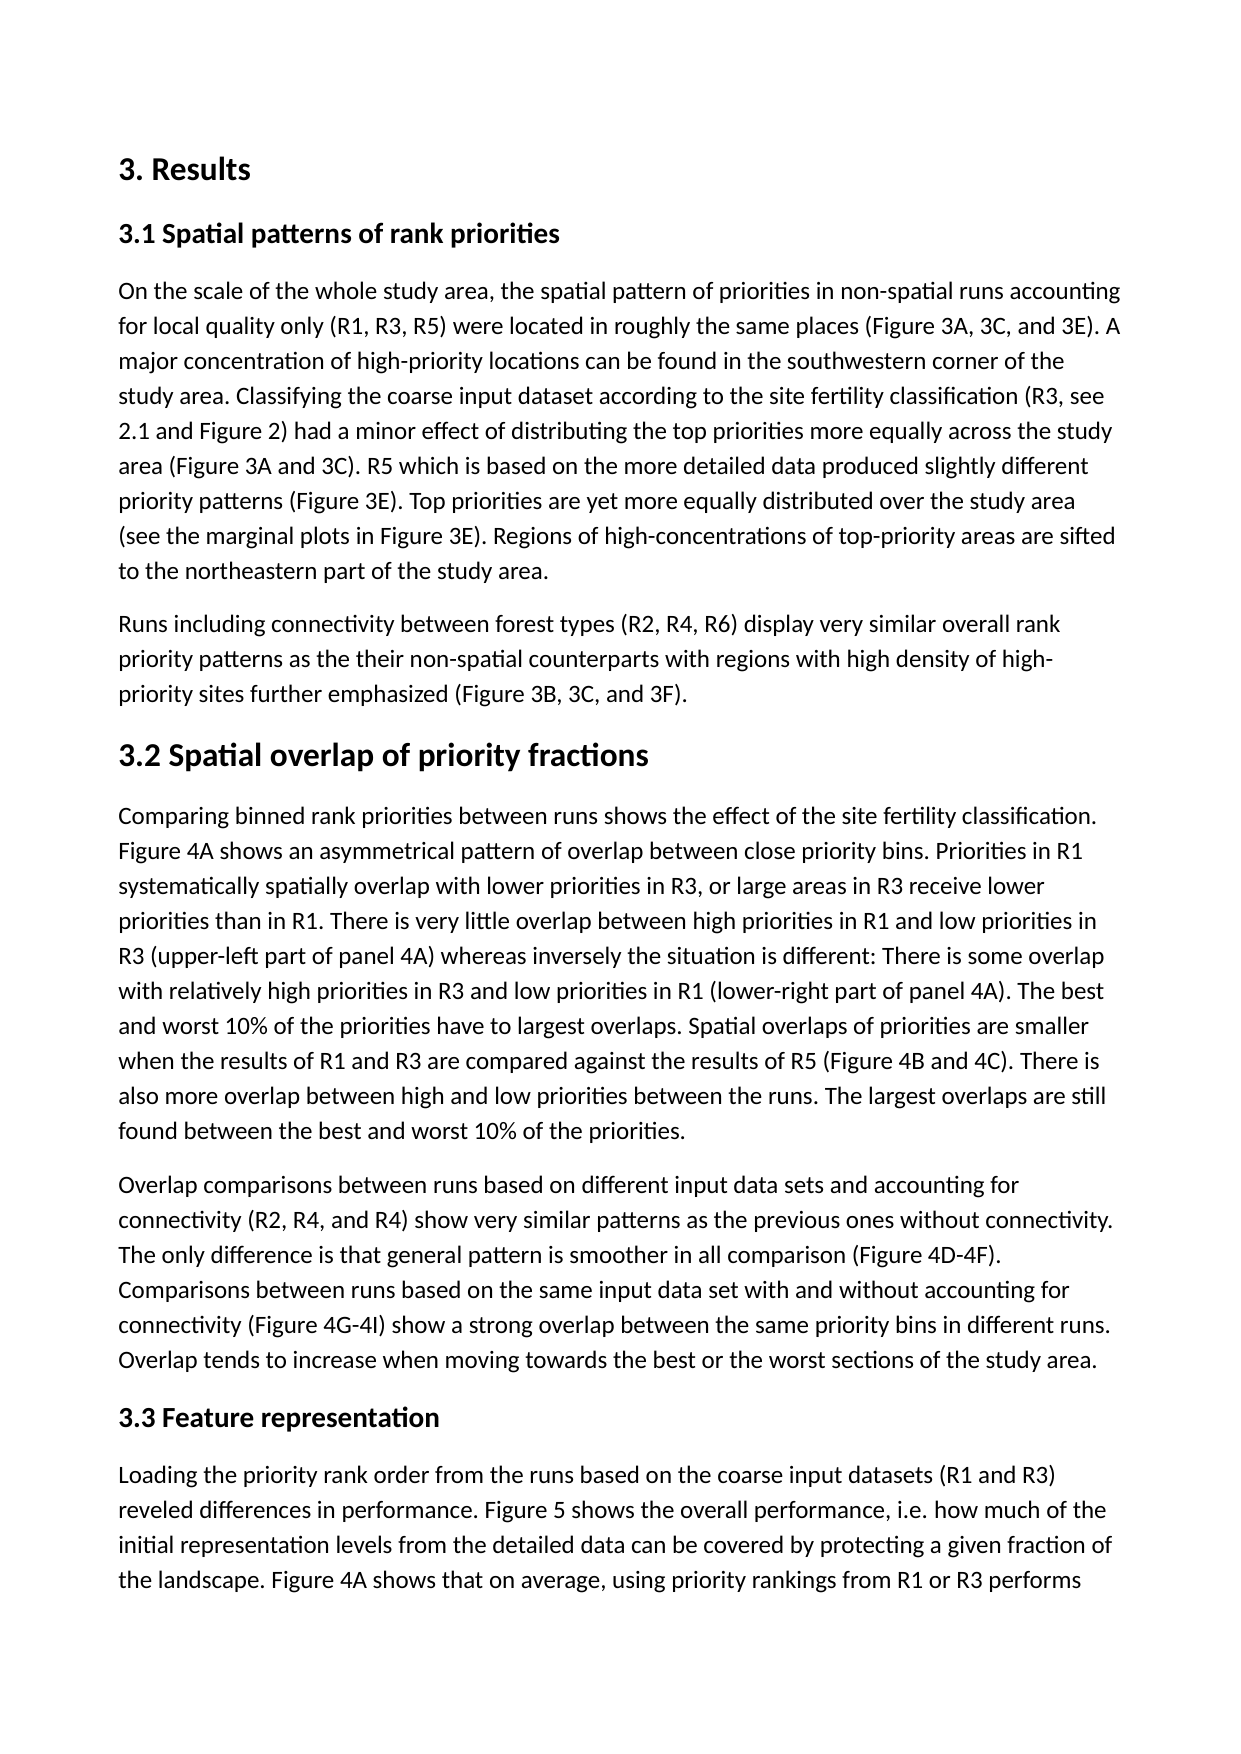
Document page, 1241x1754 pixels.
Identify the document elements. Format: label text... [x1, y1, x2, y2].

text On the scale of the whole study area, the spatial pattern of priorities in non-spatial runs accounting for local quality only (R1, R3, R5) were located in roughly the same places (Figure 3A, 3C, and 3E). A major concentration of high-priority locations can be found in the southwestern corner of the study area. Classifying the coarse input dataset according to the site fertility classification (R3, see 2.1 and Figure 2) had a minor effect of distributing the top priorities more equally across the study area (Figure 3A and 3C). R5 which is based on the more detailed data produced slightly different priority patterns (Figure 3E). Top priorities are yet more equally distributed over the study area (see the marginal plots in Figure 3E). Regions of high-concentrations of top-priority areas are sifted to the northeastern part of the study area. [118, 275, 1122, 585]
text Comparing binned rank priorities between runs shows the effect of the site fertility classification. Figure 4A shows an asymmetrical pattern of overlap between close priority bins. Priorities in R1 systematically spatially overlap with lower priorities in R3, or large areas in R3 receive lower priorities than in R1. There is very little overlap between high priorities in R1 and low priorities in R3 (upper-left part of panel 4A) whereas inversely the situation is different: There is some overlap with relatively high priorities in R3 and low priorities in R1 (lower-right part of panel 4A). The best and worst 10% of the priorities have to largest overlaps. Spatial overlaps of priorities are smaller when the results of R1 and R3 are compared against the results of R5 (Figure 4B and 4C). There is also more overlap between high and low priorities between the runs. The largest overlaps are still found between the best and worst 10% of the priorities. [118, 800, 1122, 1146]
subtitle 3.2 Spatial overlap of priority fractions [118, 734, 1122, 775]
text Runs including connectivity between forest types (R2, R4, R6) display very similar overall rank priority patterns as the their non-spatial counterparts with regions with high density of high-priority sites further emphasized (Figure 3B, 3C, and 3F). [118, 609, 1122, 709]
text Loading the priority rank order from the runs based on the coarse input datasets (R1 and R3) reveled differences in performance. Figure 5 shows the overall performance, i.e. how much of the initial representation levels from the detailed data can be covered by protecting a given fraction of the landscape. Figure 4A shows that on average, using priority rankings from R1 or R3 performs [118, 1459, 1122, 1595]
subtitle 3.3 Feature representation [118, 1399, 1122, 1435]
subtitle 3. Results [118, 148, 1122, 188]
text Overlap comparisons between runs based on different input data sets and accounting for connectivity (R2, R4, and R4) show very similar patterns as the previous ones without connectivity. The only difference is that general pattern is smoother in all comparison (Figure 4D-4F). Comparisons between runs based on the same input data set with and without accounting for connectivity (Figure 4G-4I) show a strong overlap between the same priority bins in different runs. Overlap tends to increase when moving towards the best or the worst sections of the study area. [118, 1169, 1122, 1374]
subtitle 3.1 Spatial patterns of rank priorities [118, 215, 1122, 251]
